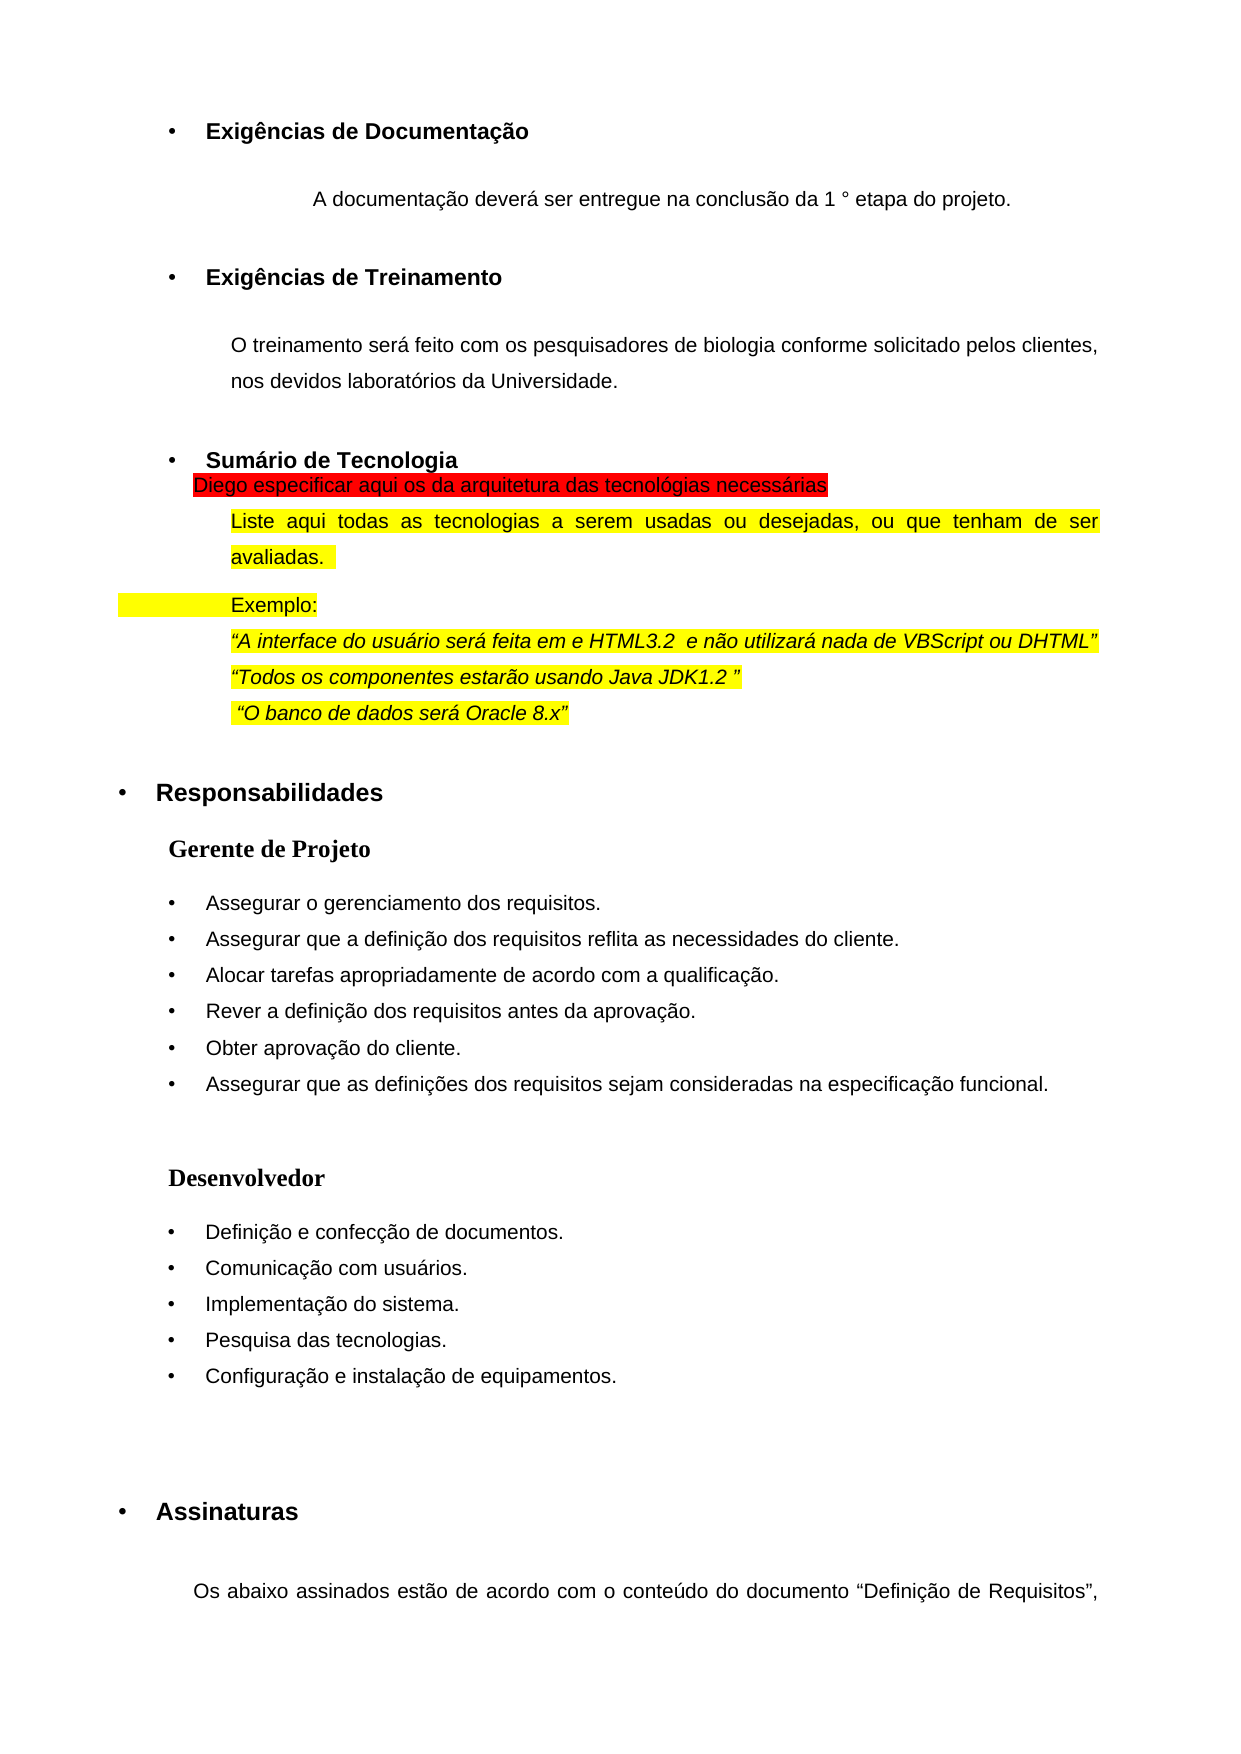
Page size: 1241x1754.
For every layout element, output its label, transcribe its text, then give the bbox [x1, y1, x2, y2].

text Exemplo: [118, 593, 1100, 617]
text Desenvolvedor [168, 1163, 1100, 1192]
text “A interface do usuário será feita em e HTML3.2 e não utilizará nada de VBScript ou DHTML” [231, 629, 1100, 653]
text “O banco de dados será Oracle 8.x” [231, 701, 1100, 725]
list Rever a definição dos requisitos antes da aprovação. [107, 999, 1100, 1023]
list Sumário de Tecnologia [156, 447, 1100, 473]
list Configuração e instalação de equipamentos. [107, 1364, 1100, 1388]
text Os abaixo assinados estão de acordo com o conteúdo do documento “Definição de Requisitos”, [155, 1579, 1100, 1603]
list Comunicação com usuários. [107, 1256, 1100, 1280]
text Gerente de Projeto [168, 834, 1100, 863]
list Assegurar que a definição dos requisitos reflita as necessidades do cliente. [107, 927, 1100, 951]
text Diego especificar aqui os da arquitetura das tecnológias necessárias [193, 473, 1100, 497]
text A documentação deverá ser entregue na conclusão da 1 ° etapa do projeto. [231, 186, 1100, 210]
list Alocar tarefas apropriadamente de acordo com a qualificação. [107, 963, 1100, 987]
list Implementação do sistema. [107, 1292, 1100, 1316]
list Assinaturas [118, 1497, 1100, 1526]
text “Todos os componentes estarão usando Java JDK1.2 ” [231, 665, 1100, 689]
list Pesquisa das tecnologias. [107, 1328, 1100, 1352]
list Definição e confecção de documentos. [107, 1220, 1100, 1244]
list Obter aprovação do cliente. [107, 1035, 1100, 1059]
text Liste aqui todas as tecnologias a serem usadas ou desejadas, ou que tenham de ser avaliadas. [231, 509, 1100, 569]
list Exigências de Documentação [156, 118, 1100, 144]
list Exigências de Treinamento [156, 264, 1100, 291]
list Assegurar o gerenciamento dos requisitos. [107, 891, 1100, 915]
list Assegurar que as definições dos requisitos sejam consideradas na especificação funcional. [107, 1071, 1100, 1095]
text O treinamento será feito com os pesquisadores de biologia conforme solicitado pelos clientes, nos devidos laboratórios da Universidade. [231, 333, 1100, 393]
list Responsabilidades [118, 777, 1100, 806]
